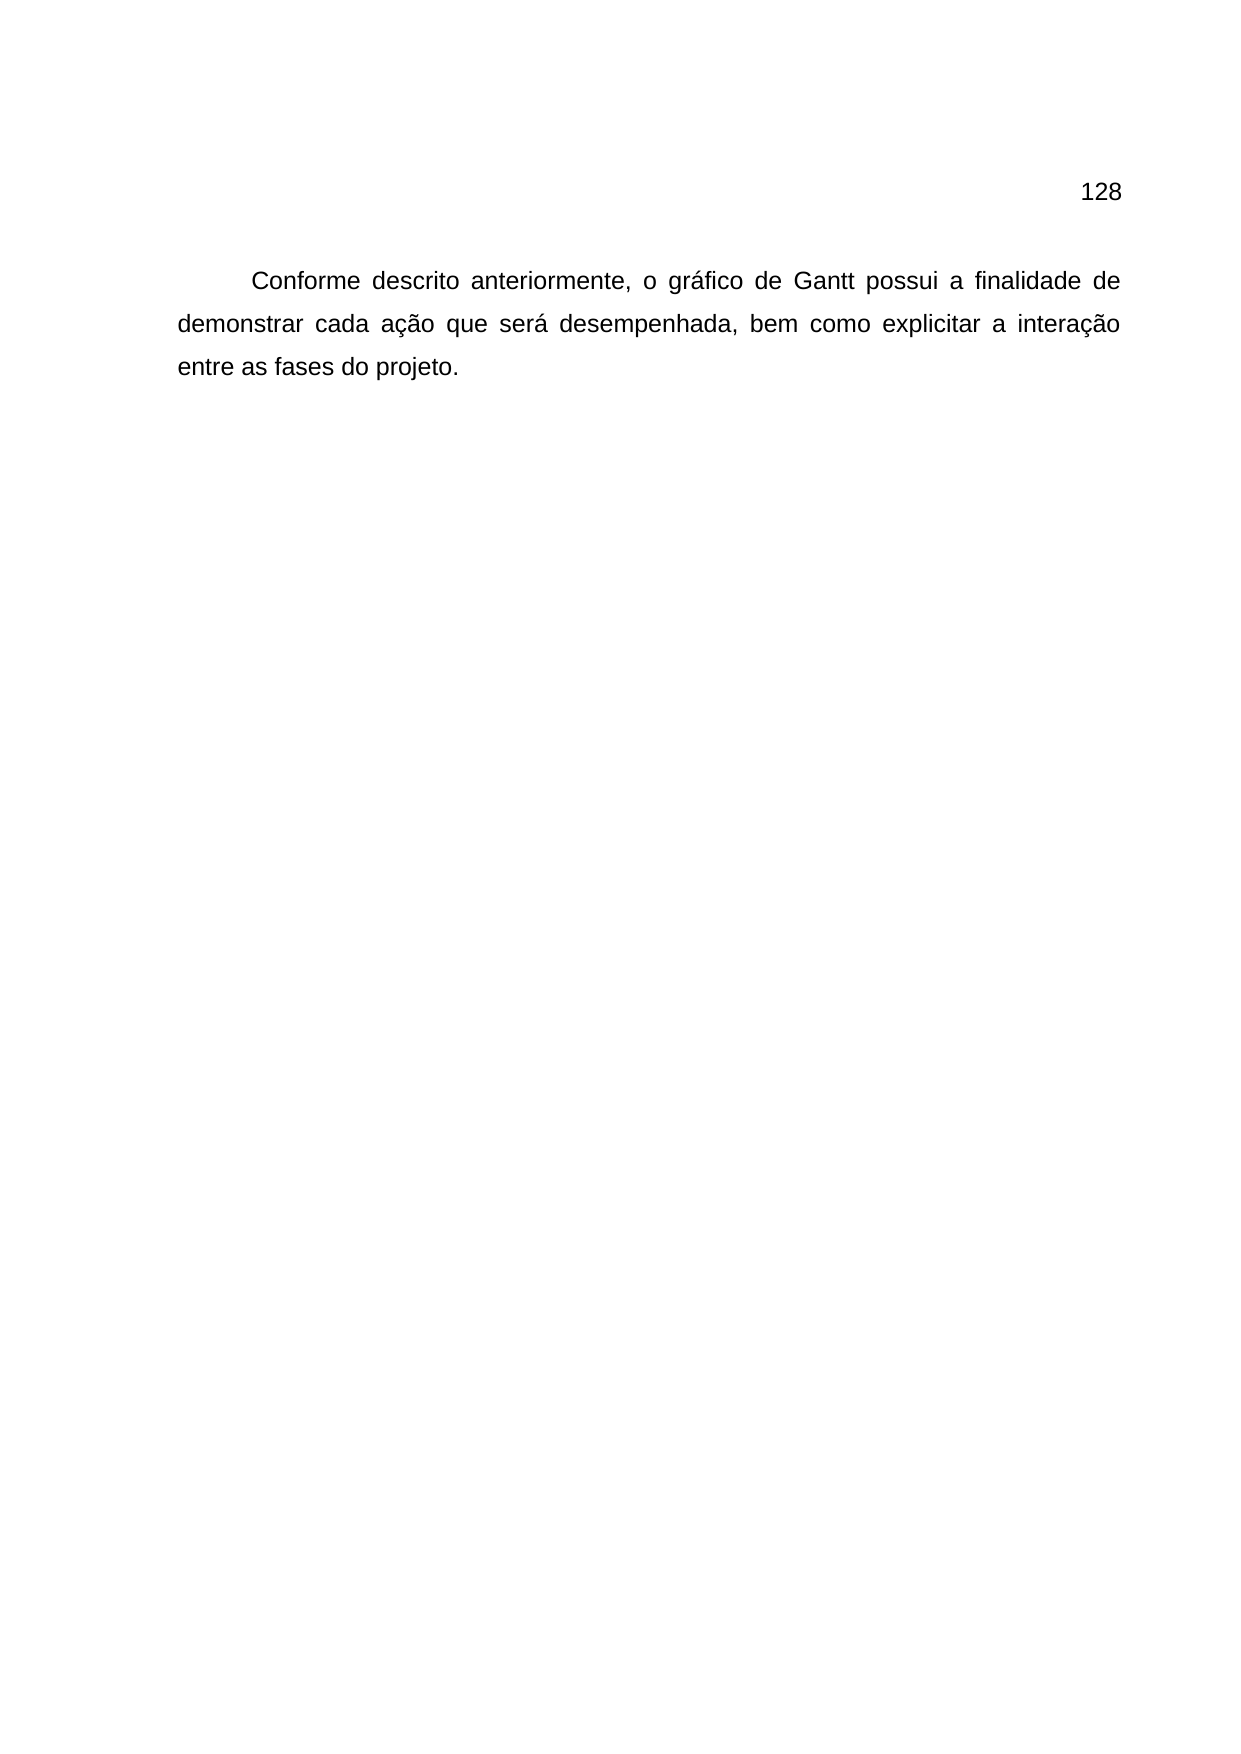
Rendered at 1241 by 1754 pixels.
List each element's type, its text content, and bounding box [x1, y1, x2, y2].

text Conforme descrito anteriormente, o gráfico de Gantt possui a finalidade de demonstrar cada ação que será desempenhada, bem como explicitar a interação entre as fases do projeto. [177, 266, 1122, 381]
